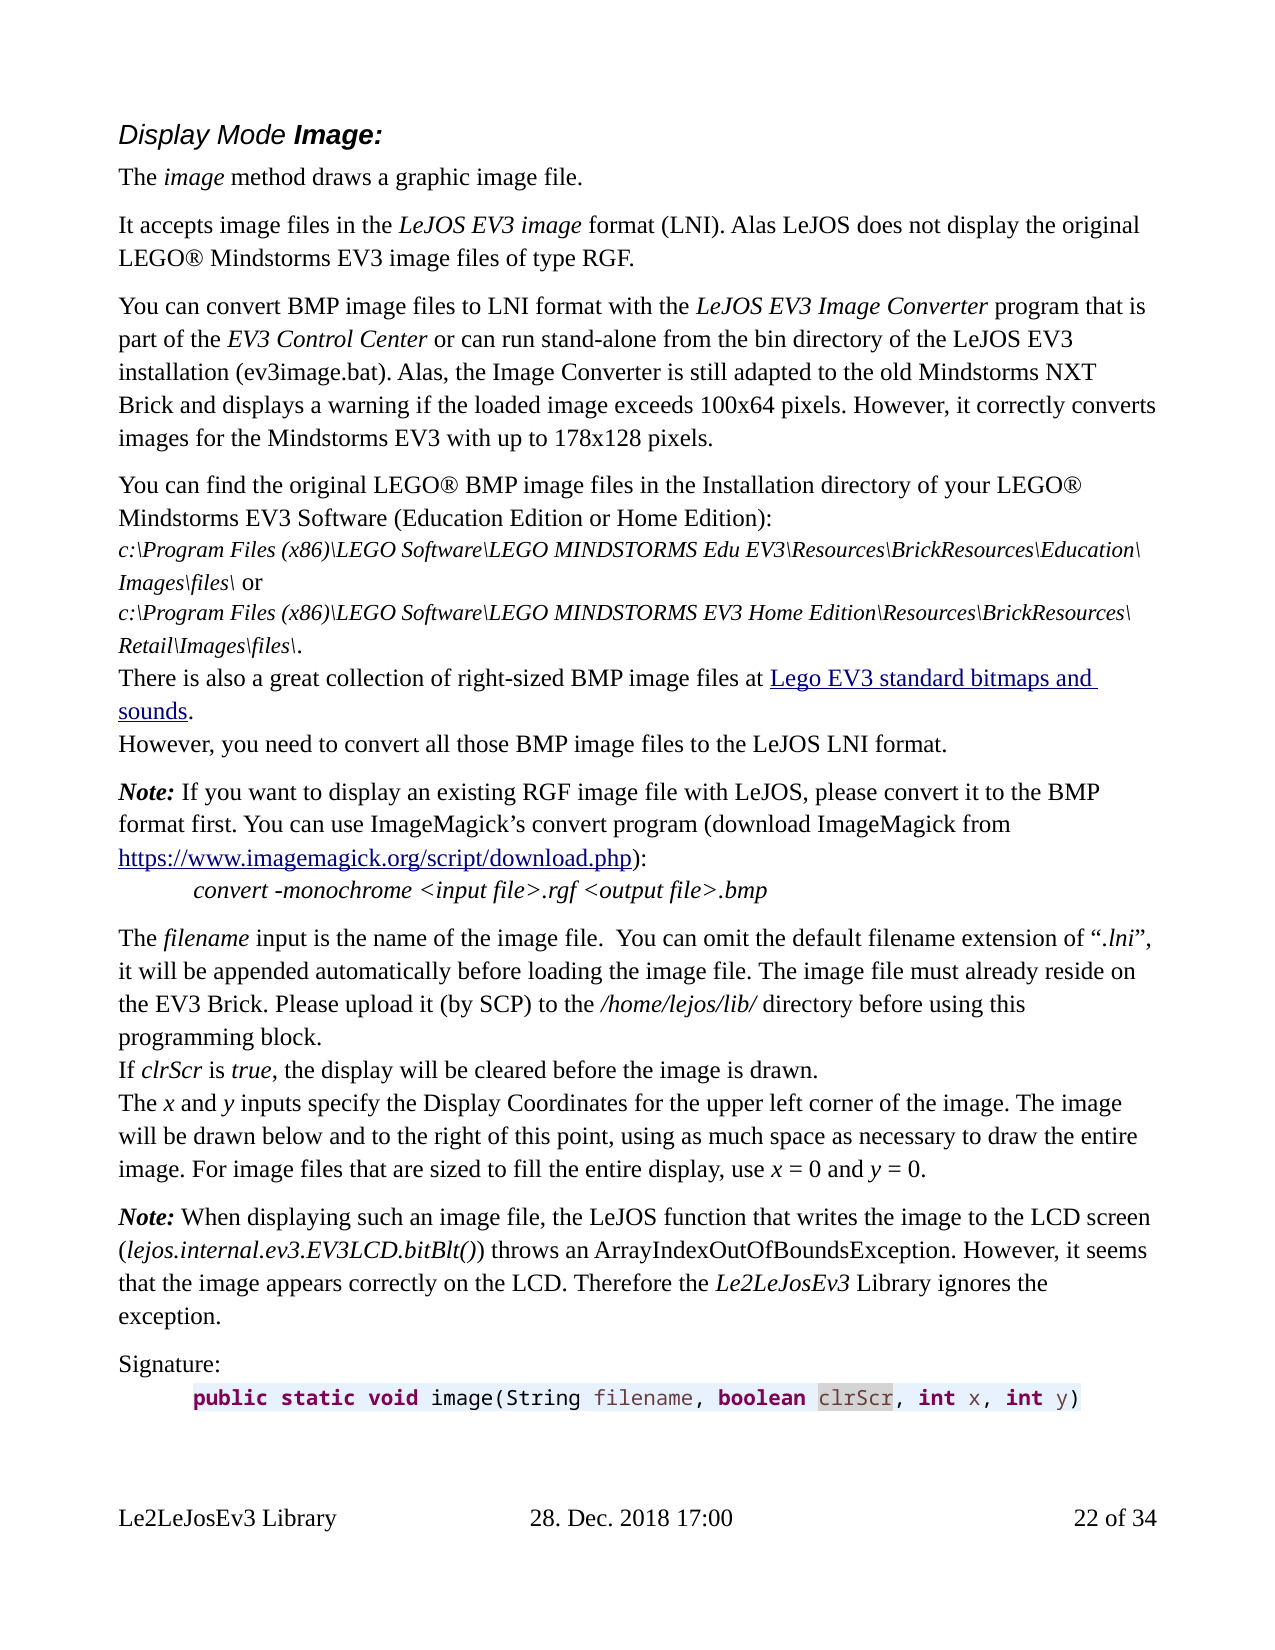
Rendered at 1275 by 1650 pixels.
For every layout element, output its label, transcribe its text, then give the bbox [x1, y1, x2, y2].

text Note: If you want to display an existing RGF image file with LeJOS, please convert it to the BMP format first. You can use ImageMagick’s convert program (download ImageMagick from https://www.imagemagick.org/script/download.php): convert -monochrome <input file>.rgf <output file>.bmp [118, 777, 1157, 904]
text The image method draws a graphic image file. [118, 162, 1157, 191]
text It accepts image files in the LeJOS EV3 image format (LNI). Alas LeJOS does not display the original LEGO® Mindstorms EV3 image files of type RGF. [118, 210, 1157, 272]
text Note: When displaying such an image file, the LeJOS function that writes the image to the LCD screen (lejos.internal.ev3.EV3LCD.bitBlt()) throws an ArrayIndexOutOfBoundsException. However, it seems that the image appears correctly on the LCD. Therefore the Le2LeJosEv3 Library ignores the exception. [118, 1202, 1157, 1330]
text The filename input is the name of the image file. You can omit the default filename extension of “.lni”, it will be appended automatically before loading the image file. The image file must already reside on the EV3 Brick. Please upload it (by SCP) to the /home/lejos/lib/ directory before using this programming block. If clrScr is true, the display will be cleared before the image is drawn. The x and y inputs specify the Display Coordinates for the upper left corner of the image. The image will be drawn below and to the right of this point, using as much space as necessary to draw the entire image. For image files that are sized to fill the entire display, use x = 0 and y = 0. [118, 923, 1157, 1183]
text You can convert BMP image files to LNI format with the LeJOS EV3 Image Converter program that is part of the EV3 Control Center or can run stand-alone from the bin directory of the LeJOS EV3 installation (ev3image.bat). Alas, the Image Converter is still adapted to the old Mindstorms NXT Brick and displays a warning if the loaded image exceeds 100x64 pixels. However, it correctly converts images for the Mindstorms EV3 with up to 178x128 pixels. [118, 291, 1157, 452]
text Signature: public static void image(String filename, boolean clrScr, int x, int y) [118, 1349, 1157, 1411]
text You can find the original LEGO® BMP image files in the Installation directory of your LEGO® Mindstorms EV3 Software (Education Edition or Home Edition): c:\Program Files (x86)\LEGO Software\LEGO MINDSTORMS Edu EV3\Resources\BrickResources\Education\Images\files\ or c:\Program Files (x86)\LEGO Software\LEGO MINDSTORMS EV3 Home Edition\Resources\BrickResources\Retail\Images\files\. There is also a great collection of right-sized BMP image files at Lego EV3 standard bitmaps and sounds. However, you need to convert all those BMP image files to the LeJOS LNI format. [118, 470, 1157, 758]
subtitle Display Mode Image: [118, 118, 1157, 150]
